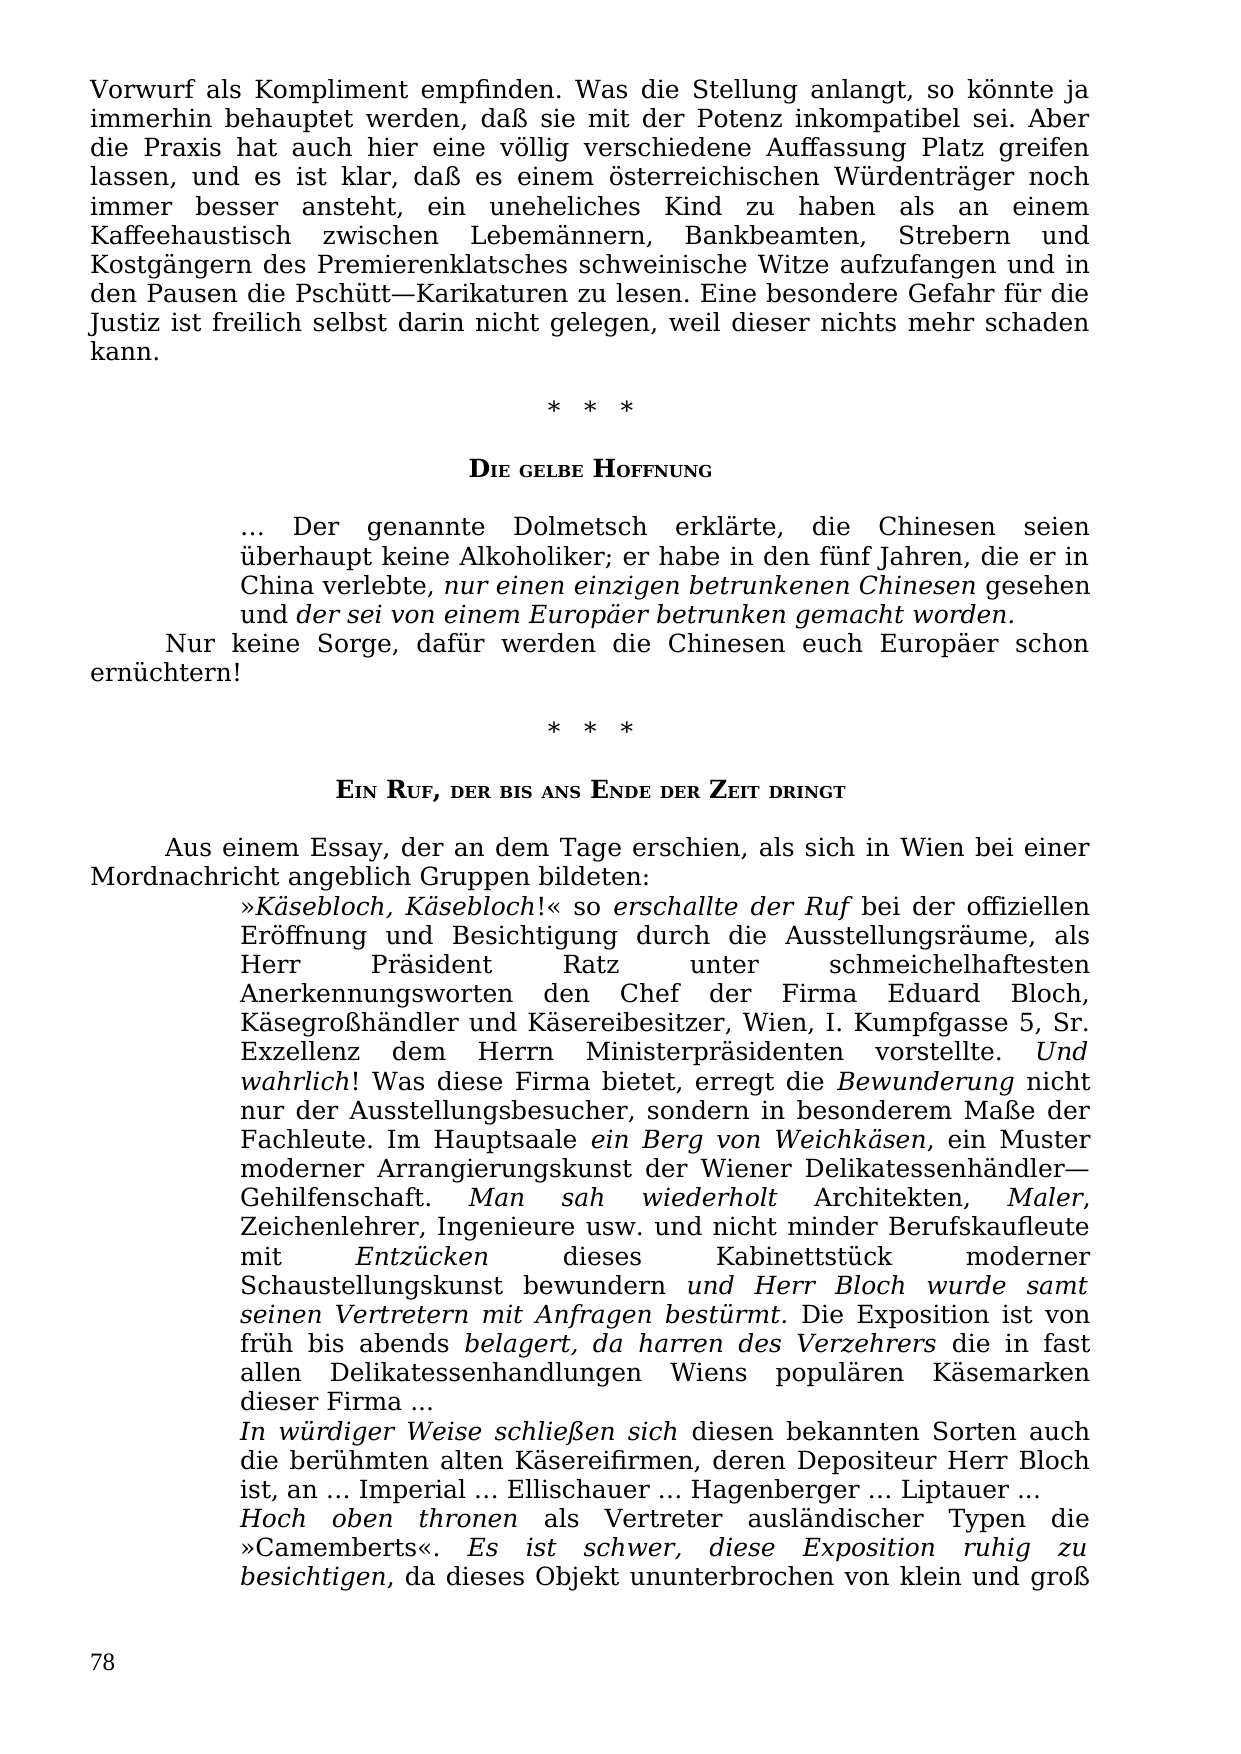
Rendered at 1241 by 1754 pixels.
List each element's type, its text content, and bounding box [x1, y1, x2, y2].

text * * * [90, 717, 1091, 746]
text Vorwurf als Kompliment empfinden. Was die Stellung anlangt, so könnte ja immerhin behauptet werden, daß sie mit der Potenz inkompatibel sei. Aber die Praxis hat auch hier eine völlig verschiedene Auffassung Platz greifen lassen, und es ist klar, daß es einem österreichischen Würdenträger noch immer besser ansteht, ein uneheliches Kind zu haben als an einem Kaffeehaustisch zwischen Lebemännern, Bankbeamten, Strebern und Kostgängern des Premierenklatsches schweinische Witze aufzufangen und in den Pausen die Pschütt—Karikaturen zu lesen. Eine besondere Gefahr für die Justiz ist freilich selbst darin nicht gelegen, weil dieser nichts mehr schaden kann. [90, 75, 1091, 367]
text … Der genannte Dolmetsch erklärte, die Chinesen seien überhaupt keine Alkoholiker; er habe in den fünf Jahren, die er in China verlebte, nur einen einzigen betrunkenen Chinesen gesehen und der sei von einem Europäer betrunken gemacht worden. [240, 512, 1091, 629]
text * * * [90, 396, 1091, 425]
text Die gelbe Hoffnung [90, 425, 1091, 483]
text Hoch oben thronen als Vertreter ausländischer Typen die »Camemberts«. Es ist schwer, diese Exposition ruhig zu besichtigen, da dieses Objekt ununterbrochen von klein und groß [240, 1504, 1091, 1592]
text Aus einem Essay, der an dem Tage erschien, als sich in Wien bei einer Mordnachricht angeblich Gruppen bildeten: [90, 833, 1091, 892]
text Ein Ruf, der bis ans Ende der Zeit dringt [90, 746, 1091, 804]
text »Käsebloch, Käsebloch!« so erschallte der Ruf bei der offiziellen Eröffnung und Besichtigung durch die Ausstellungsräume, als Herr Präsident Ratz unter schmeichelhaftesten Anerkennungsworten den Chef der Firma Eduard Bloch, Käsegroßhändler und Käsereibesitzer, Wien, I. Kumpfgasse 5, Sr. Exzellenz dem Herrn Ministerpräsidenten vorstellte. Und wahrlich! Was diese Firma bietet, erregt die Bewunderung nicht nur der Ausstellungsbesucher, sondern in besonderem Maße der Fachleute. Im Hauptsaale ein Berg von Weichkäsen, ein Muster moderner Arrangierungskunst der Wiener Delikatessenhändler—Gehilfenschaft. Man sah wiederholt Architekten, Maler, Zeichenlehrer, Ingenieure usw. und nicht minder Berufskaufleute mit Entzücken dieses Kabinettstück moderner Schaustellungskunst bewundern und Herr Bloch wurde samt seinen Vertretern mit Anfragen bestürmt. Die Exposition ist von früh bis abends belagert, da harren des Verzehrers die in fast allen Delikatessenhandlungen Wiens populären Käsemarken dieser Firma ... [240, 892, 1091, 1417]
text In würdiger Weise schließen sich diesen bekannten Sorten auch die berühmten alten Käsereifirmen, deren Depositeur Herr Bloch ist, an … Imperial … Ellischauer … Hagenberger … Liptauer ... [240, 1417, 1091, 1504]
text Nur keine Sorge, dafür werden die Chinesen euch Europäer schon ernüchtern! [90, 629, 1091, 687]
